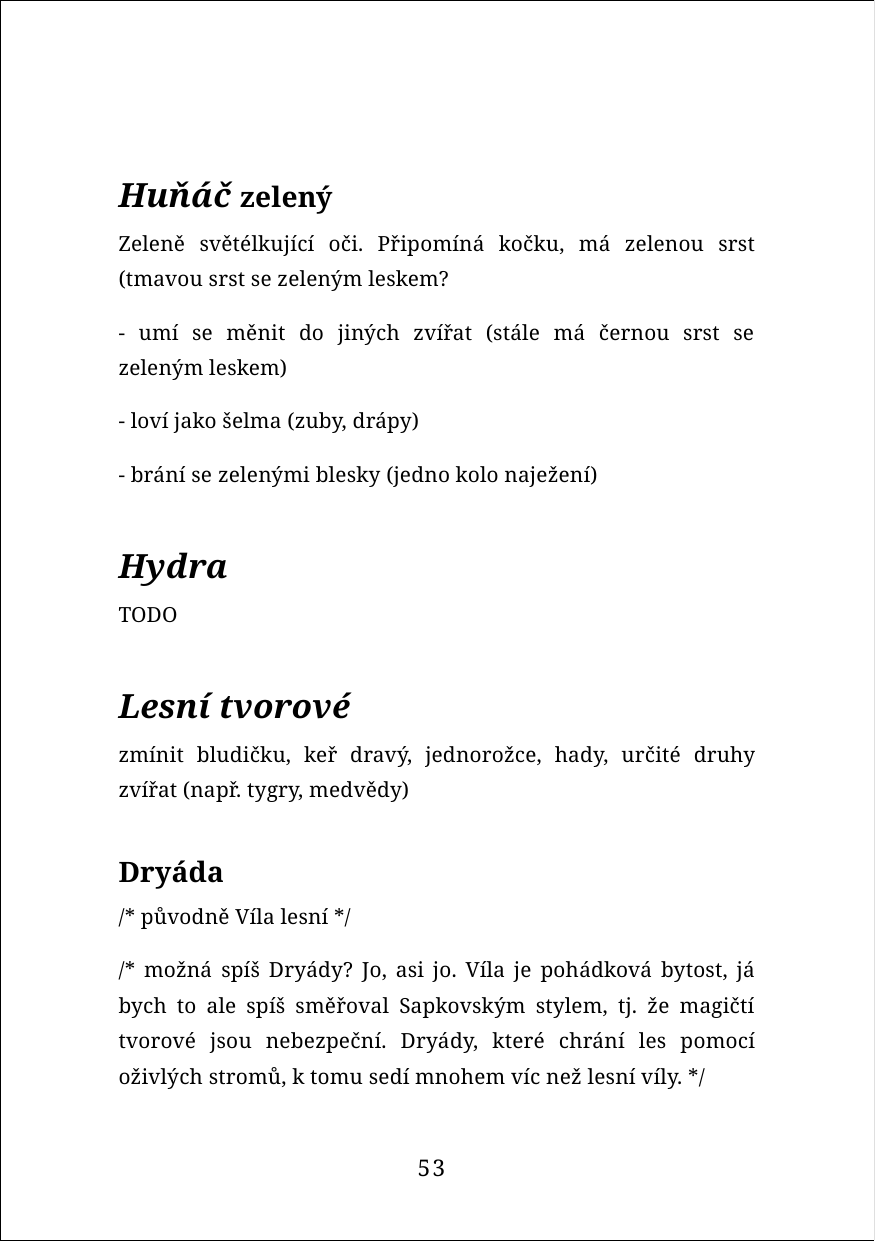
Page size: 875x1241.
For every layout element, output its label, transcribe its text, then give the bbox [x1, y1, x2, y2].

text - brání se zelenými blesky (jedno kolo naježení) [118, 460, 756, 488]
text TODO [118, 600, 756, 628]
subtitle Dryáda [118, 852, 756, 890]
text Zeleně světélkující oči. Připomíná kočku, má zelenou srst (tmavou srst se zeleným leskem? [118, 229, 756, 293]
text - loví jako šelma (zuby, drápy) [118, 406, 756, 435]
text /* původně Víla lesní */ [118, 902, 756, 931]
text /* možná spíš Dryády? Jo, asi jo. Víla je pohádková bytost, já bych to ale spíš směřoval Sapkovským stylem, tj. že magičtí tvorové jsou nebezpeční. Dryády, které chrání les pomocí oživlých stromů, k tomu sedí mnohem víc než lesní víly. */ [118, 955, 756, 1090]
subtitle Lesní tvorové [118, 682, 756, 728]
subtitle Huňáč zelený [118, 172, 756, 217]
text - umí se měnit do jiných zvířat (stále má černou srst se zeleným leskem) [118, 318, 756, 382]
subtitle Hydra [118, 542, 756, 588]
text zmínit bludičku, keř dravý, jednorožce, hady, určité druhy zvířat (např. tygry, medvědy) [118, 740, 756, 804]
